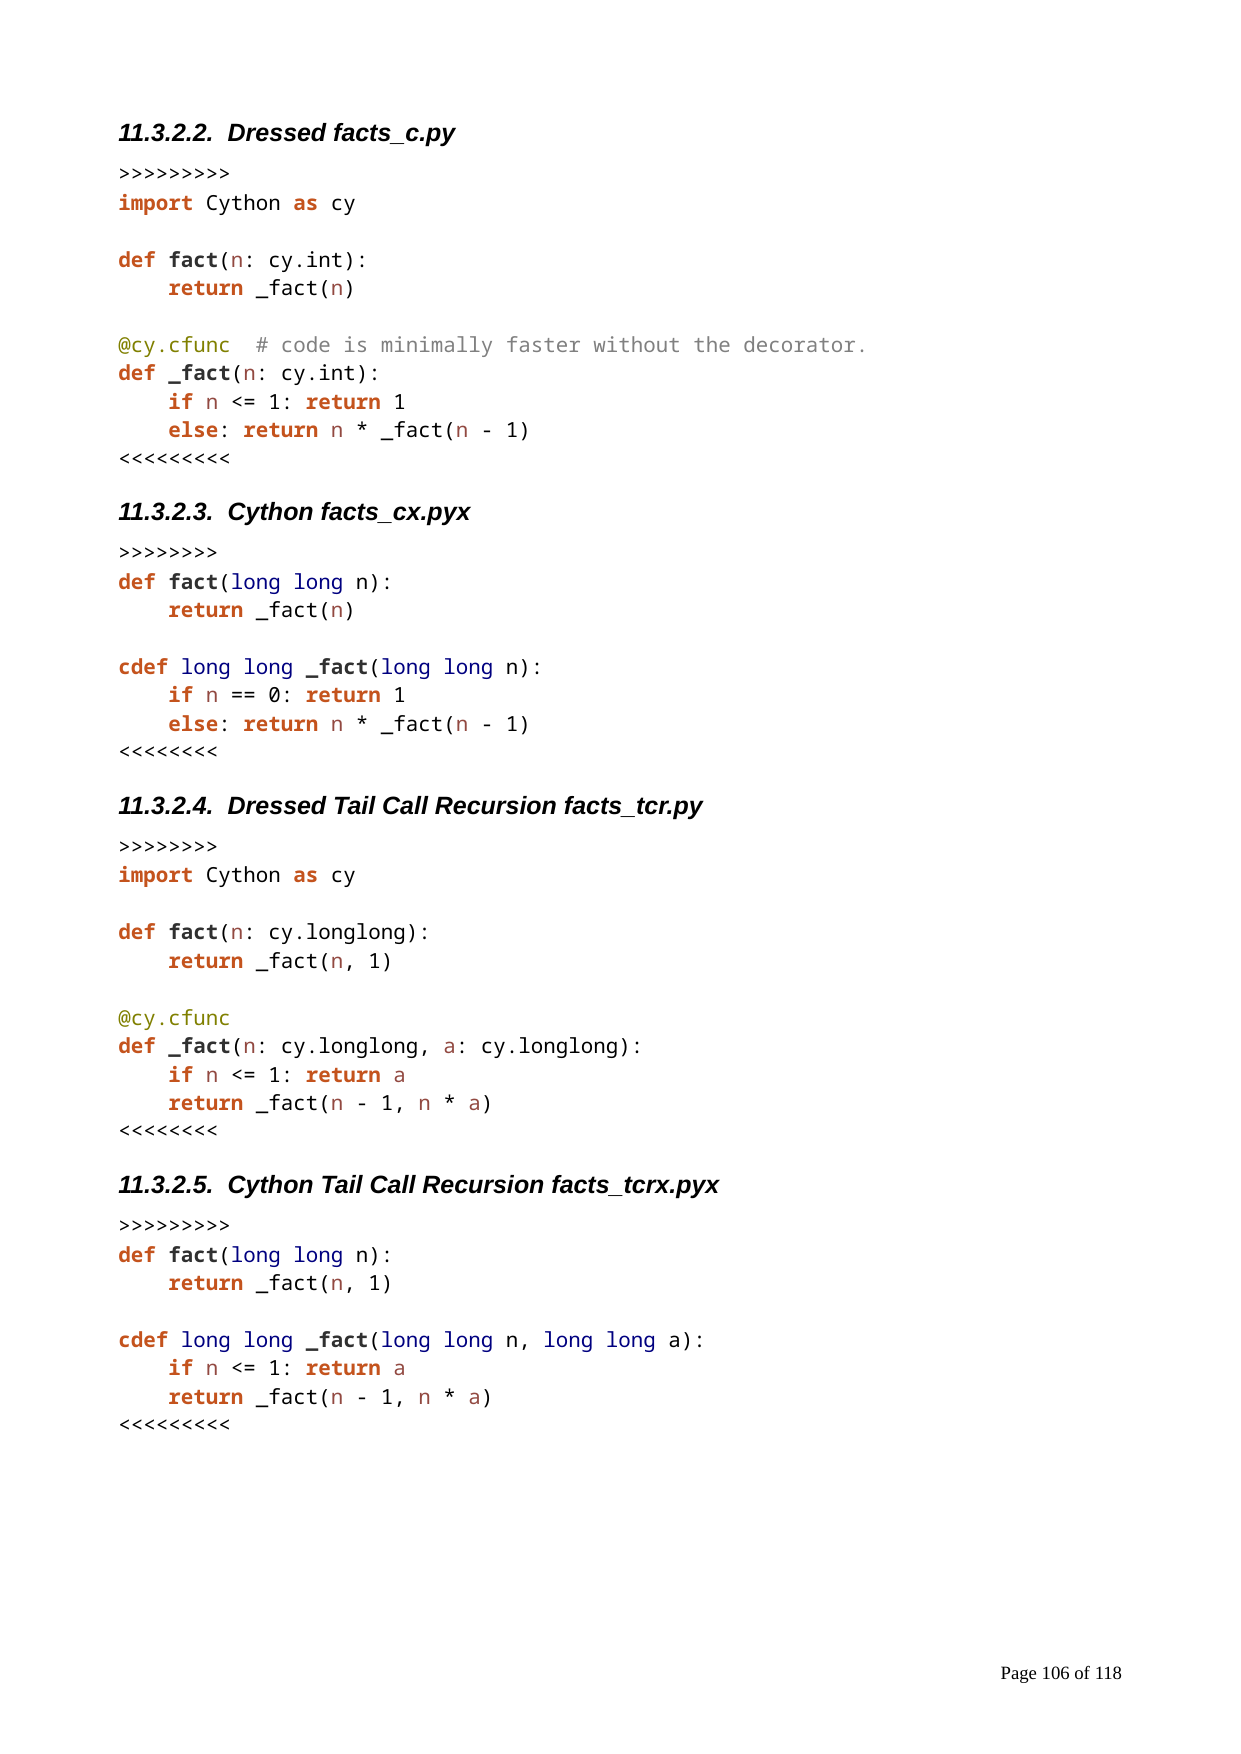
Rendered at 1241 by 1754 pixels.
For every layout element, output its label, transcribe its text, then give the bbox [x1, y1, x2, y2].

text >>>>>>>>> [118, 159, 1122, 188]
subtitle Cython Tail Call Recursion facts_tcrx.pyx [118, 1170, 1122, 1199]
text def fact(long long n): return _fact(n) cdef long long _fact(long long n): if n == 0: return 1 else: return n * _fact(n - 1) <<<<<<<< [118, 567, 1122, 766]
text >>>>>>>> [118, 832, 1122, 861]
subtitle Dressed facts_c.py [118, 118, 1122, 147]
text import Cython as cy def fact(n: cy.int): return _fact(n) @cy.cfunc # code is minimally faster without the decorator. def _fact(n: cy.int): if n <= 1: return 1 else: return n * _fact(n - 1) [118, 188, 1122, 444]
text >>>>>>>>> [118, 1211, 1122, 1240]
text <<<<<<<<< [118, 1410, 1122, 1439]
text <<<<<<<< [118, 1117, 1122, 1145]
text >>>>>>>> [118, 538, 1122, 567]
text <<<<<<<<< [118, 444, 1122, 472]
text import Cython as cy def fact(n: cy.longlong): return _fact(n, 1) @cy.cfunc def _fact(n: cy.longlong, a: cy.longlong): if n <= 1: return a return _fact(n - 1, n * a) [118, 861, 1122, 1117]
subtitle Cython facts_cx.pyx [118, 497, 1122, 526]
text def fact(long long n): return _fact(n, 1) cdef long long _fact(long long n, long long a): if n <= 1: return a return _fact(n - 1, n * a) [118, 1240, 1122, 1410]
subtitle Dressed Tail Call Recursion facts_tcr.py [118, 791, 1122, 820]
